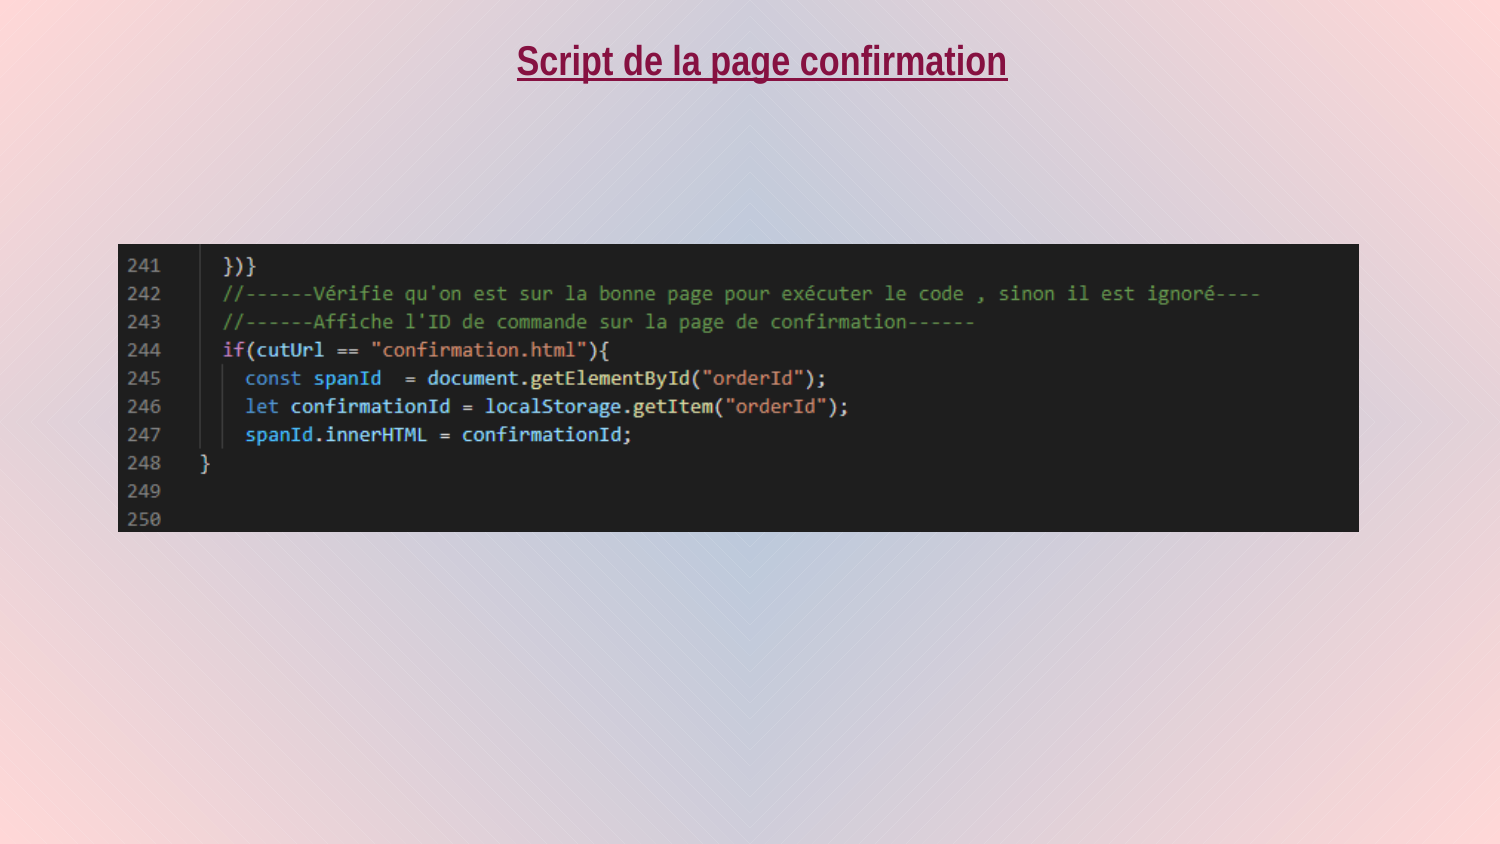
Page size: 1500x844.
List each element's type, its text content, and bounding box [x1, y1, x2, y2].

text_box Script de la page confirmation [501, 29, 1182, 140]
picture [118, 244, 1359, 532]
